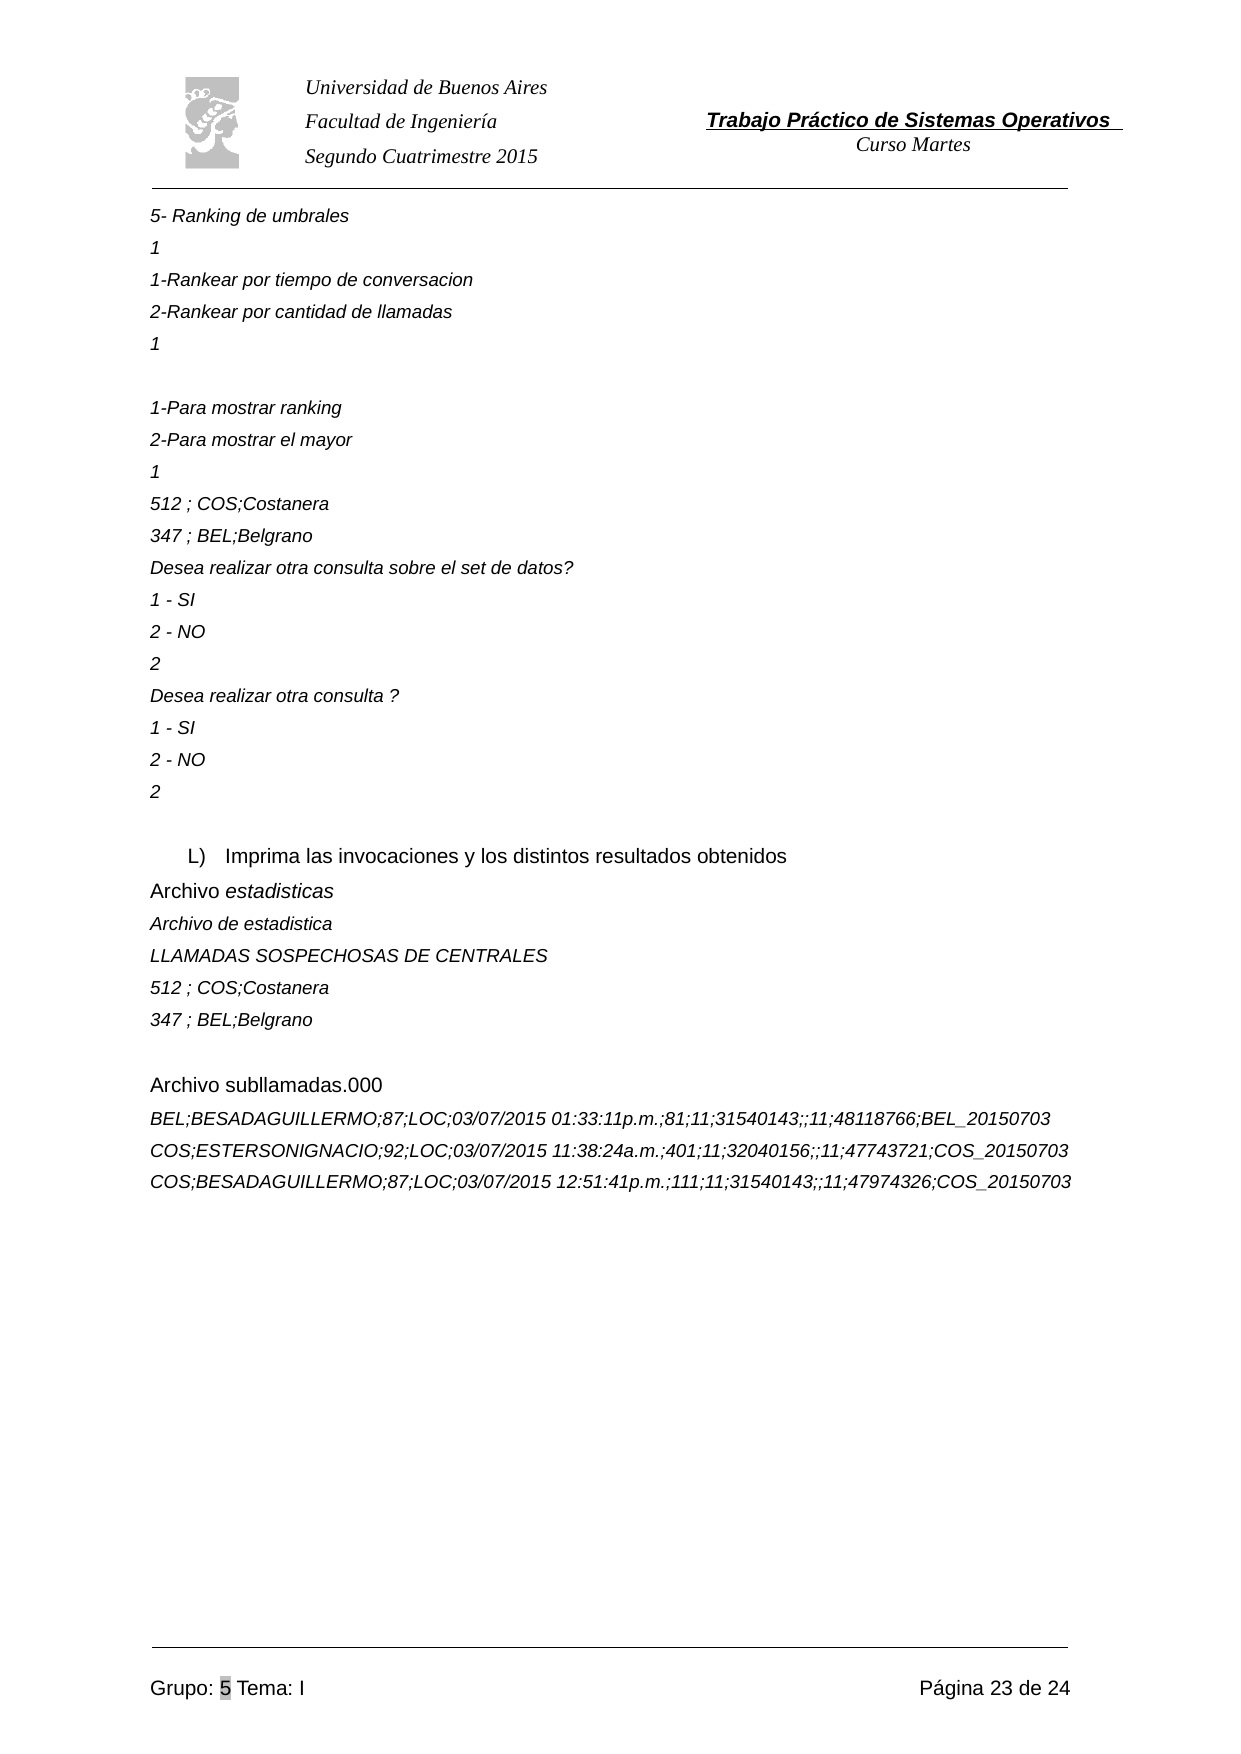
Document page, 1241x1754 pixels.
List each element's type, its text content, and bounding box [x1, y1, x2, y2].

text 347 ; BEL;Belgrano [150, 1009, 1090, 1031]
text 1 - SI [150, 716, 1090, 738]
text BEL;BESADAGUILLERMO;87;LOC;03/07/2015 01:33:11p.m.;81;11;31540143;;11;48118766;BEL_20150703 [150, 1107, 1090, 1129]
text 512 ; COS;Costanera [150, 977, 1090, 999]
text Desea realizar otra consulta ? [150, 684, 1090, 706]
text LLAMADAS SOSPECHOSAS DE CENTRALES [150, 945, 1090, 967]
text 1 - SI [150, 588, 1090, 610]
text 1-Rankear por tiempo de conversacion [150, 269, 1090, 290]
text Desea realizar otra consulta sobre el set de datos? [150, 557, 1090, 578]
text 2-Para mostrar el mayor [150, 429, 1090, 450]
text 1 [150, 237, 1090, 258]
text 1 [150, 333, 1090, 354]
text 347 ; BEL;Belgrano [150, 524, 1090, 546]
list Imprima las invocaciones y los distintos resultados obtenidos [187, 844, 1090, 868]
text 2 - NO [150, 748, 1090, 770]
text Archivo estadisticas [150, 879, 1090, 903]
text 5- Ranking de umbrales [150, 205, 1090, 226]
text 2 [150, 780, 1090, 802]
text Archivo de estadistica [150, 913, 1090, 935]
text COS;ESTERSONIGNACIO;92;LOC;03/07/2015 11:38:24a.m.;401;11;32040156;;11;47743721;COS_20150703 [150, 1139, 1090, 1161]
text 1-Para mostrar ranking [150, 397, 1090, 418]
text 2 [150, 652, 1090, 674]
text COS;BESADAGUILLERMO;87;LOC;03/07/2015 12:51:41p.m.;111;11;31540143;;11;47974326;COS_20150703 [150, 1171, 1090, 1193]
text Archivo subllamadas.000 [150, 1073, 1090, 1097]
picture [183, 74, 246, 171]
text 2 - NO [150, 621, 1090, 642]
text 1 [150, 461, 1090, 482]
text 512 ; COS;Costanera [150, 493, 1090, 514]
text 2-Rankear por cantidad de llamadas [150, 301, 1090, 322]
